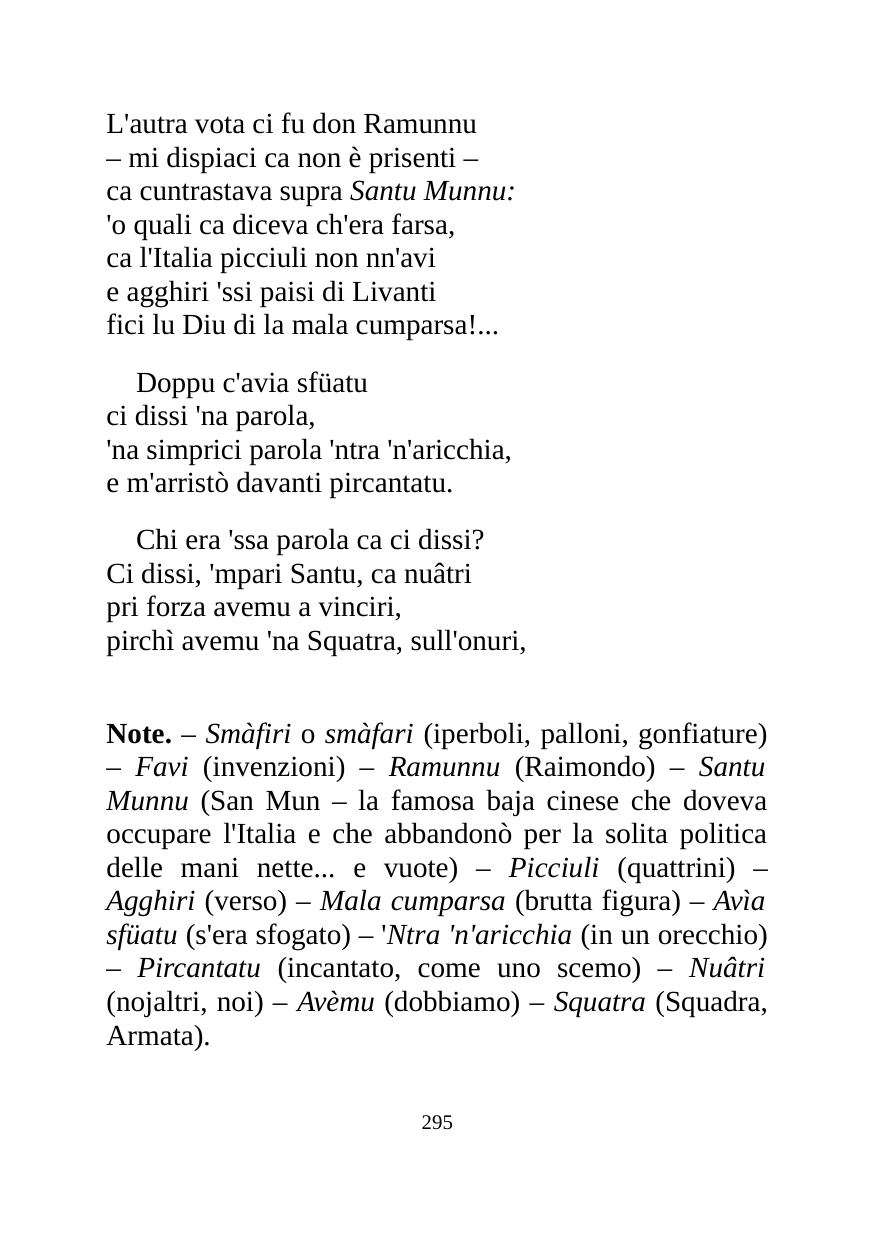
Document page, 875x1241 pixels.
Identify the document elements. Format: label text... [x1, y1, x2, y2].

text 'na simprici parola 'ntra 'n'aricchia, [106, 432, 768, 465]
text fici lu Diu di la mala cumparsa!... [106, 307, 768, 341]
text Chi era 'ssa parola ca ci dissi? [136, 522, 768, 556]
text ci dissi 'na parola, [106, 398, 768, 432]
text – mi dispiaci ca non è prisenti – [106, 140, 768, 173]
text pri forza avemu a vinciri, [106, 589, 768, 623]
text ca cuntrastava supra Santu Munnu: [106, 173, 768, 207]
text ca l'Italia picciuli non nn'avi [106, 240, 768, 274]
text 'o quali ca diceva ch'era farsa, [106, 207, 768, 240]
text e m'arristò davanti pircantatu. [106, 465, 768, 499]
text e agghiri 'ssi paisi di Livanti [106, 274, 768, 307]
text pirchì avemu 'na Squatra, sull'onuri, [106, 623, 768, 657]
text L'autra vota ci fu don Ramunnu [106, 106, 768, 140]
text Doppu c'avia sfüatu [136, 365, 768, 398]
text Note. – Smàfiri o smàfari (iperboli, palloni, gonfiature) – Favi (invenzioni) – Ramunnu (Raimondo) – Santu Munnu (San Mun – la famosa baja cinese che doveva occupare l'Italia e che abbandonò per la solita politica delle mani nette... e vuote) – Picciuli (quattrini) – Agghiri (verso) – Mala cumparsa (brutta figura) – Avìa sfüatu (s'era sfogato) – 'Ntra 'n'aricchia (in un orecchio) – Pircantatu (incantato, come uno scemo) – Nuâtri (nojaltri, noi) – Avèmu (dobbiamo) – Squatra (Squadra, Armata). [106, 716, 768, 1051]
text Ci dissi, 'mpari Santu, ca nuâtri [106, 556, 768, 589]
